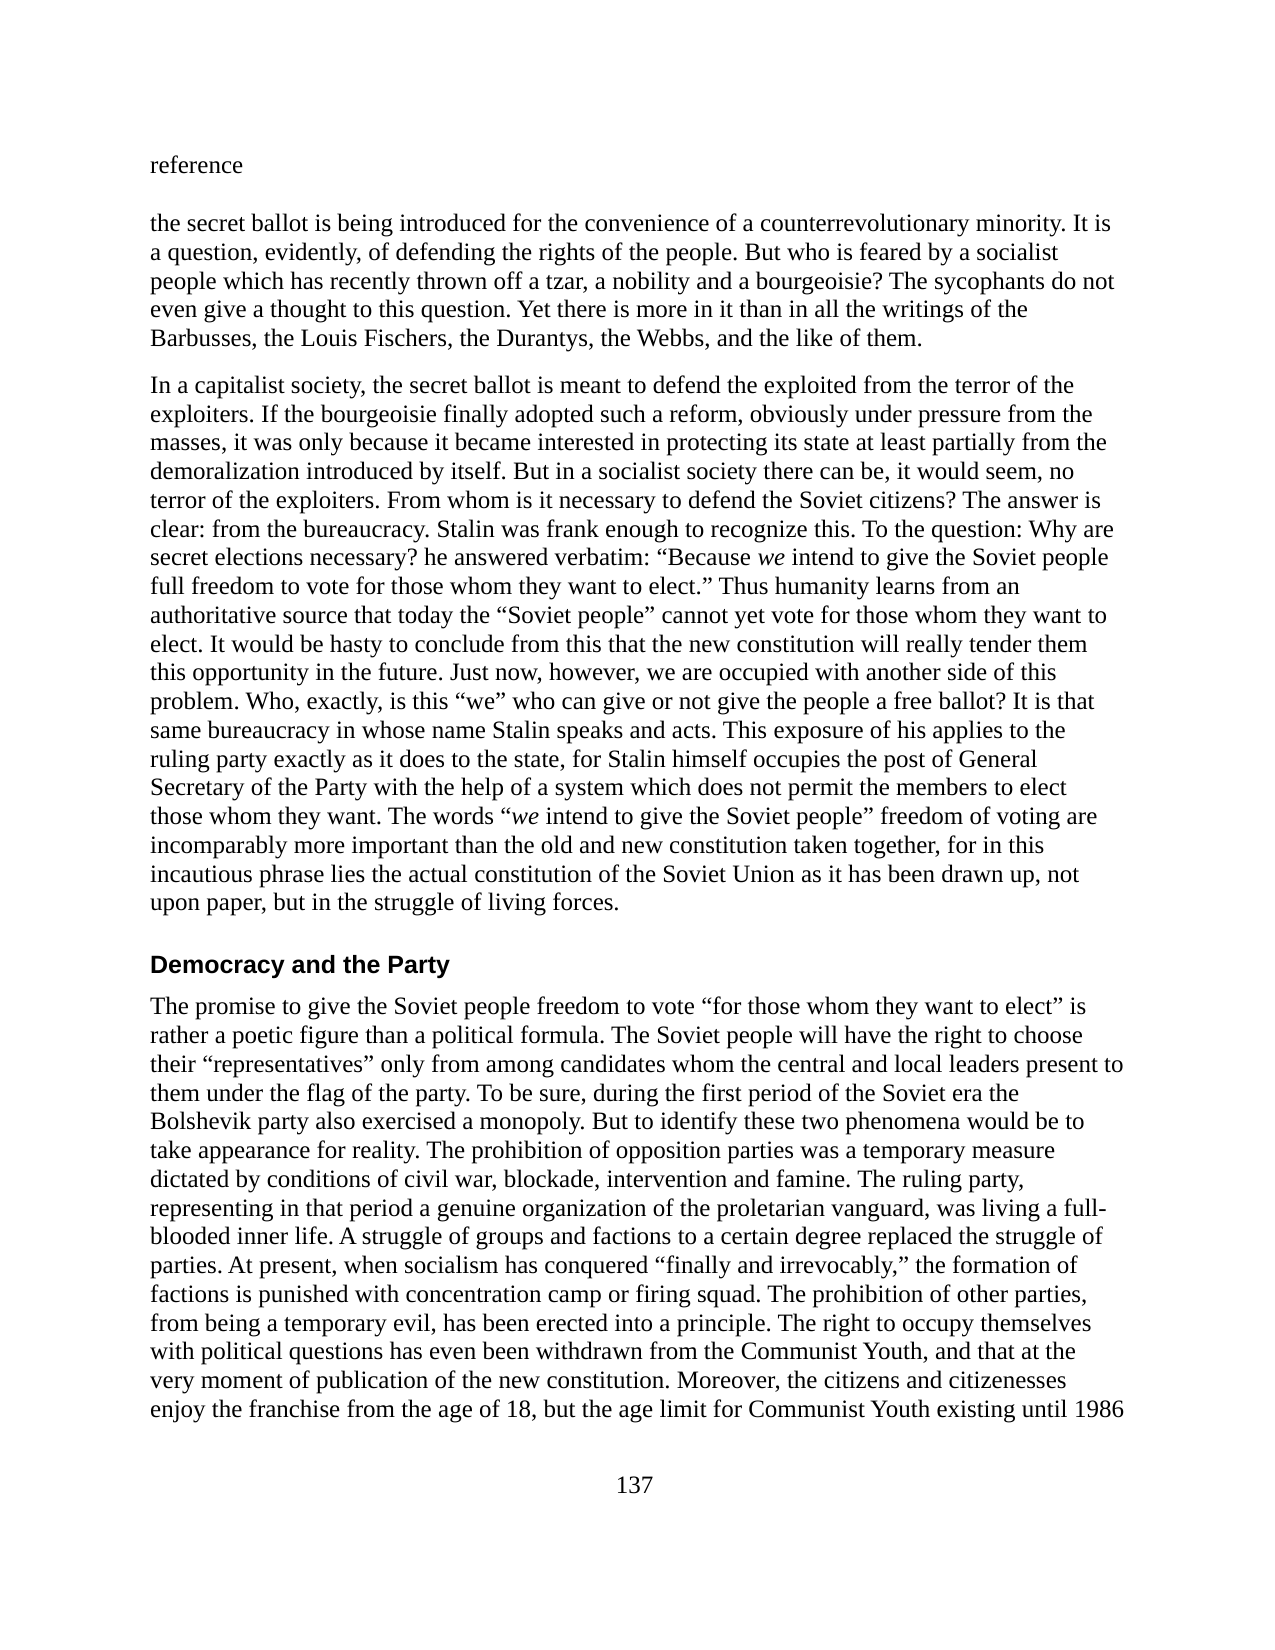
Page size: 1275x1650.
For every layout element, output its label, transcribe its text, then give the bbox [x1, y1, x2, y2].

subtitle Democracy and the Party [150, 950, 1125, 979]
text The promise to give the Soviet people freedom to vote “for those whom they want to elect” is rather a poetic figure than a political formula. The Soviet people will have the right to choose their “representatives” only from among candidates whom the central and local leaders present to them under the flag of the party. To be sure, during the first period of the Soviet era the Bolshevik party also exercised a monopoly. But to identify these two phenomena would be to take appearance for reality. The prohibition of opposition parties was a temporary measure dictated by conditions of civil war, blockade, intervention and famine. The ruling party, representing in that period a genuine organization of the proletarian vanguard, was living a full-blooded inner life. A struggle of groups and factions to a certain degree replaced the struggle of parties. At present, when socialism has conquered “finally and irrevocably,” the formation of factions is punished with concentration camp or firing squad. The prohibition of other parties, from being a temporary evil, has been erected into a principle. The right to occupy themselves with political questions has even been withdrawn from the Communist Youth, and that at the very moment of publication of the new constitution. Moreover, the citizens and citizenesses enjoy the franchise from the age of 18, but the age limit for Communist Youth existing until 1986 [150, 991, 1125, 1423]
text In a capitalist society, the secret ballot is meant to defend the exploited from the terror of the exploiters. If the bourgeoisie finally adopted such a reform, obviously under pressure from the masses, it was only because it became interested in protecting its state at least partially from the demoralization introduced by itself. But in a socialist society there can be, it would seem, no terror of the exploiters. From whom is it necessary to defend the Soviet citizens? The answer is clear: from the bureaucracy. Stalin was frank enough to recognize this. To the question: Why are secret elections necessary? he answered verbatim: “Because we intend to give the Soviet people full freedom to vote for those whom they want to elect.” Thus humanity learns from an authoritative source that today the “Soviet people” cannot yet vote for those whom they want to elect. It would be hasty to conclude from this that the new constitution will really tender them this opportunity in the future. Just now, however, we are occupied with another side of this problem. Who, exactly, is this “we” who can give or not give the people a free ballot? It is that same bureaucracy in whose name Stalin speaks and acts. This exposure of his applies to the ruling party exactly as it does to the state, for Stalin himself occupies the post of General Secretary of the Party with the help of a system which does not permit the members to elect those whom they want. The words “we intend to give the Soviet people” freedom of voting are incomparably more important than the old and new constitution taken together, for in this incautious phrase lies the actual constitution of the Soviet Union as it has been drawn up, not upon paper, but in the struggle of living forces. [150, 370, 1125, 916]
text the secret ballot is being introduced for the convenience of a counterrevolutionary minority. It is a question, evidently, of defending the rights of the people. But who is feared by a socialist people which has recently thrown off a tzar, a nobility and a bourgeoisie? The sycophants do not even give a thought to this question. Yet there is more in it than in all the writings of the Barbusses, the Louis Fischers, the Durantys, the Webbs, and the like of them. [150, 208, 1125, 352]
